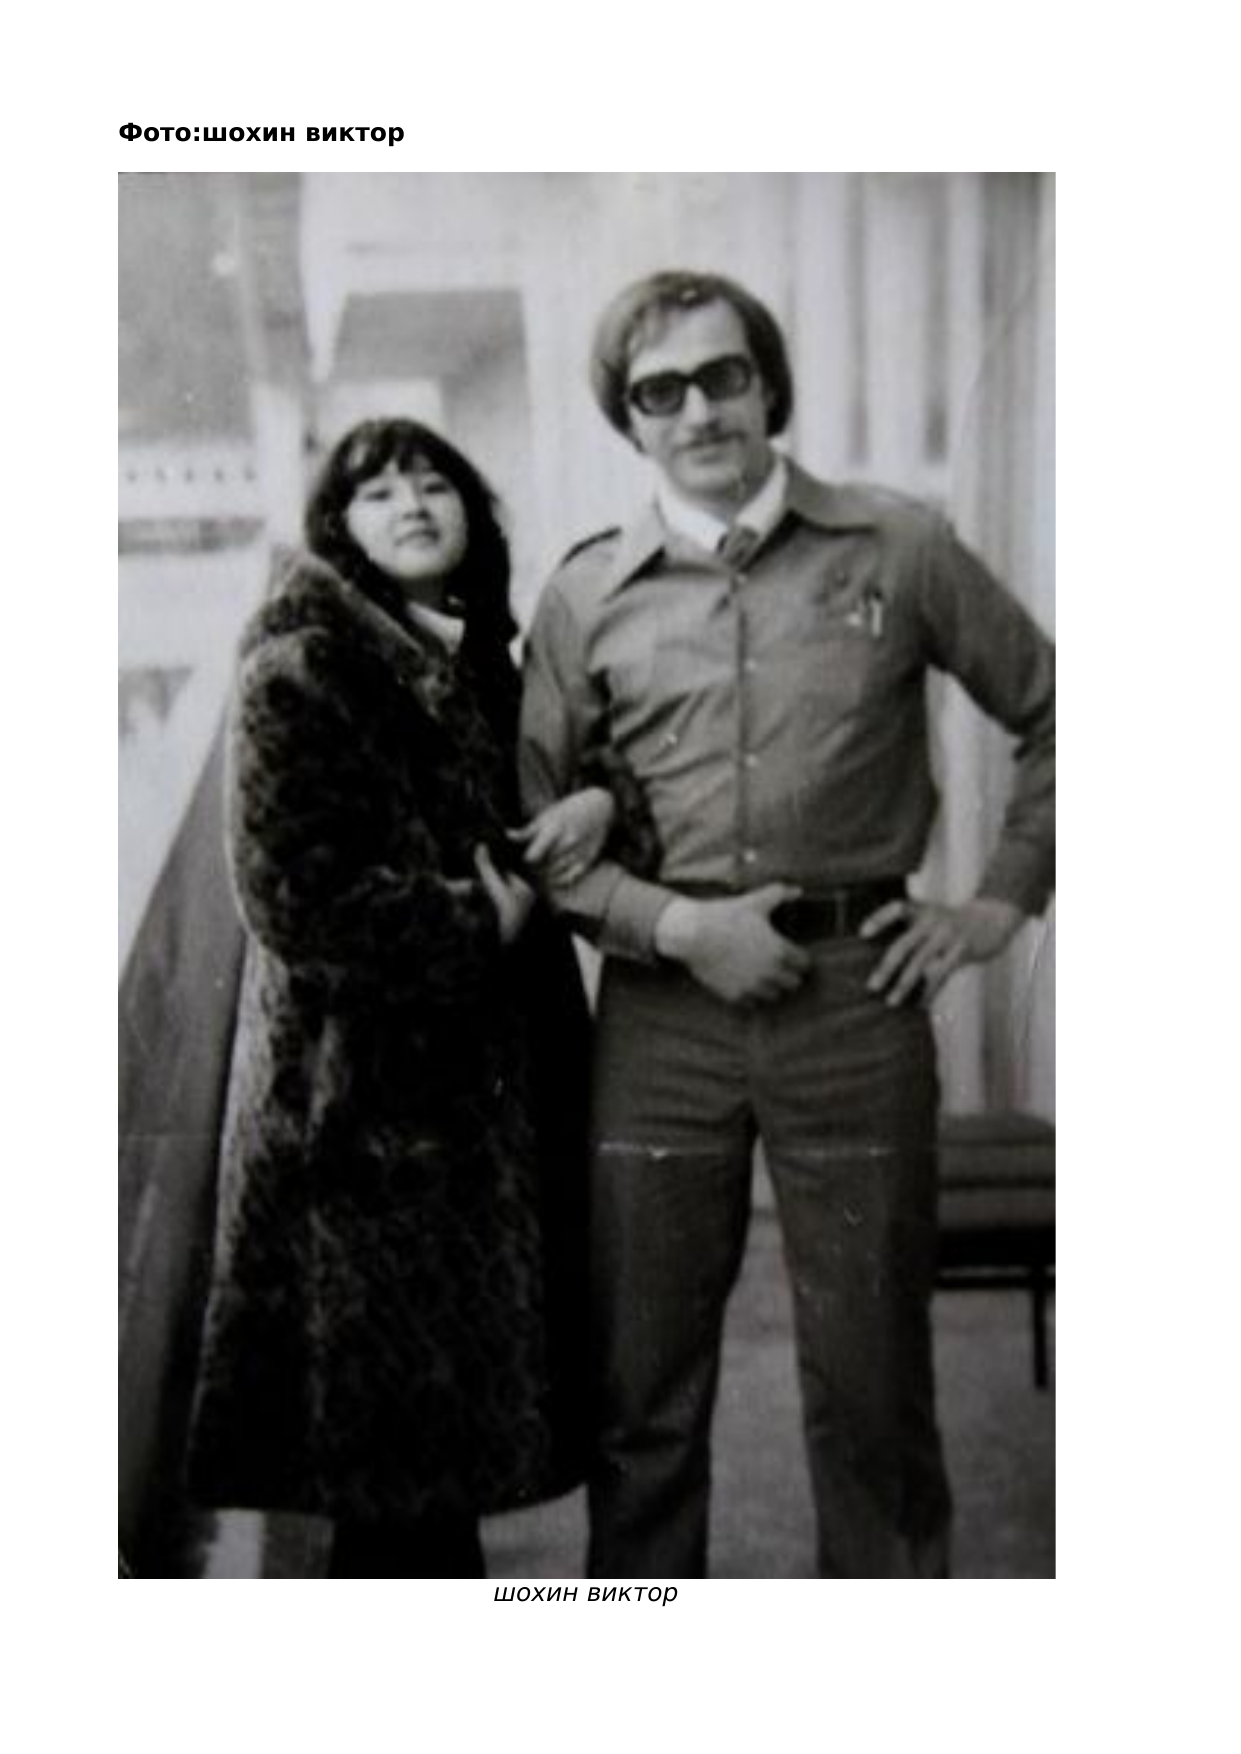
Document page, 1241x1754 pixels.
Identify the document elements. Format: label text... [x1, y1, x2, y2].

picture [118, 172, 1056, 1579]
subtitle Фото:шохин виктор [118, 118, 1122, 147]
text шохин виктор [118, 1579, 1056, 1608]
